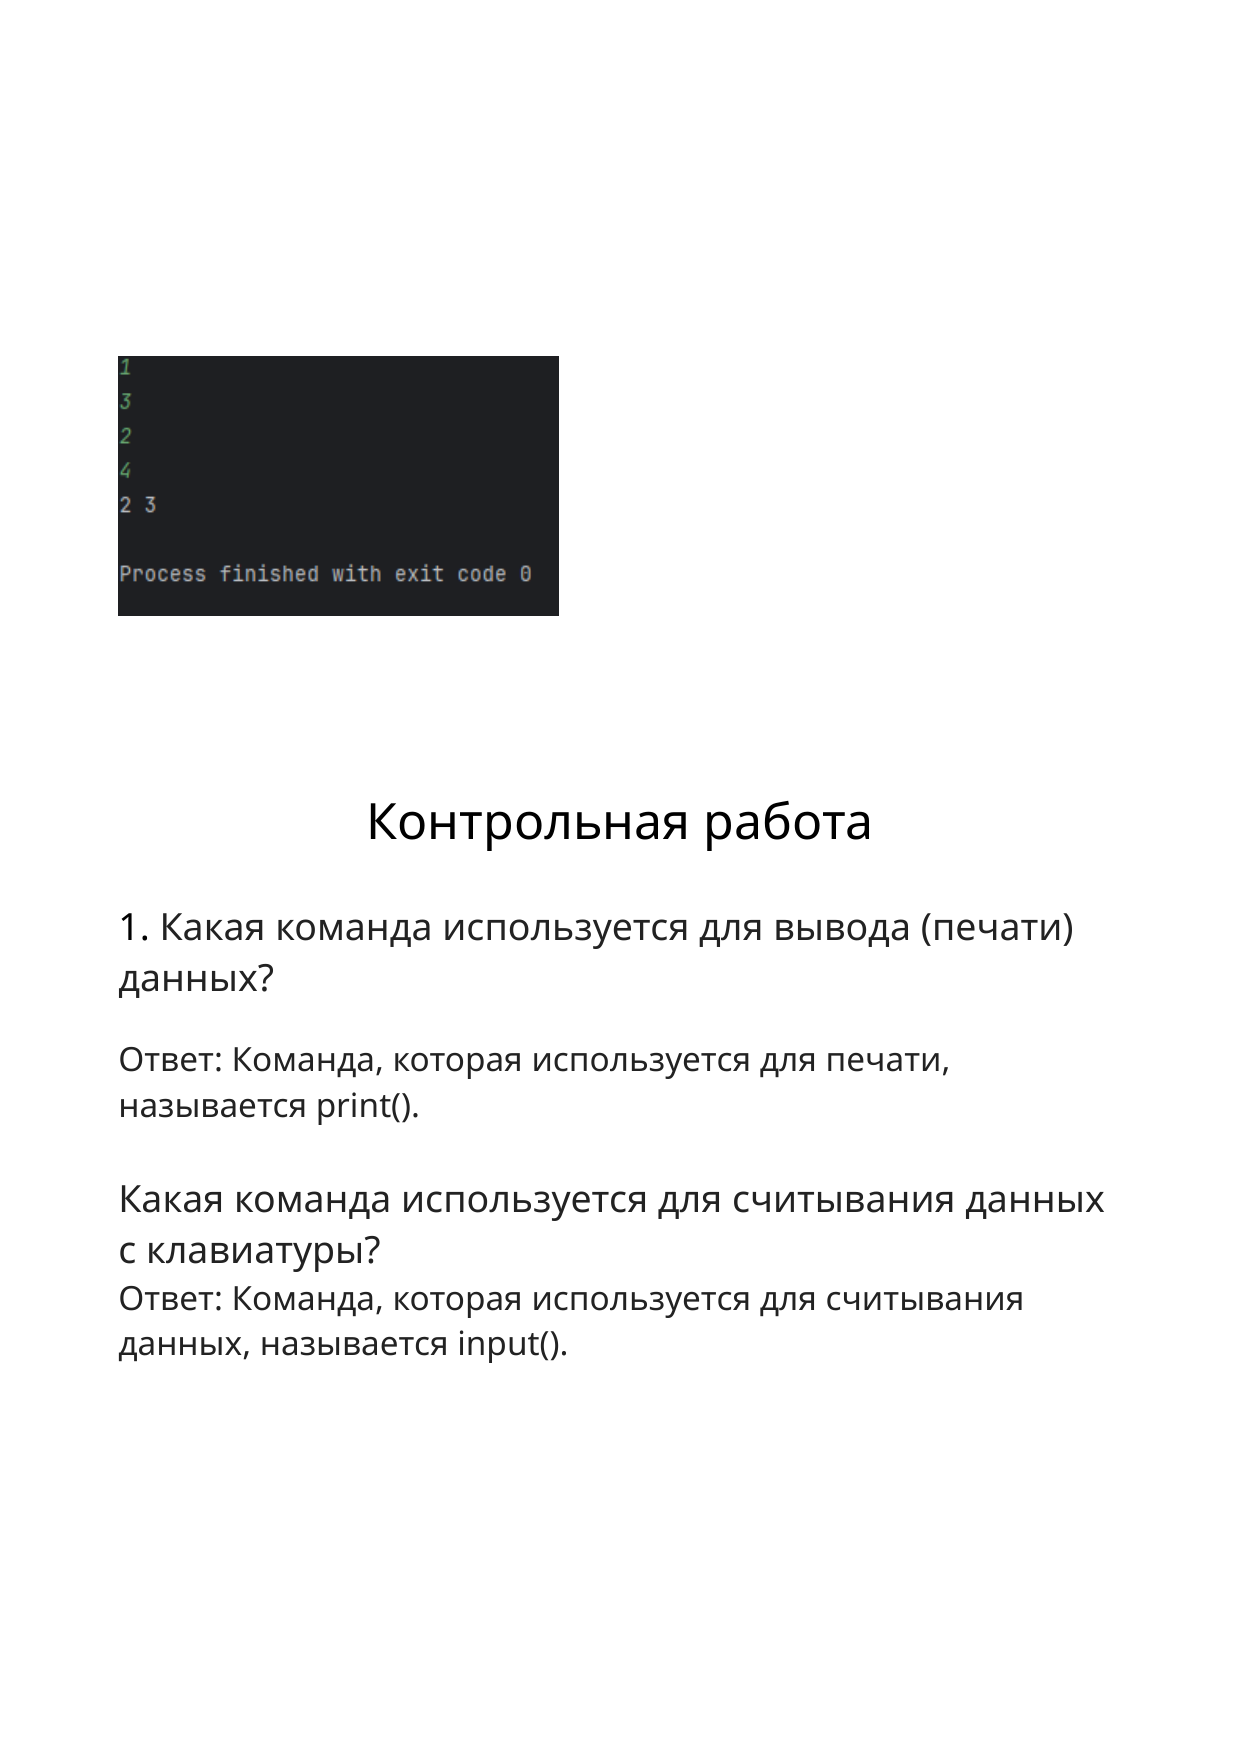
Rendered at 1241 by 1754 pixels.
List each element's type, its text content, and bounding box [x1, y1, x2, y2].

text Контрольная работа [118, 786, 1122, 854]
text Какая команда используется для считывания данных с клавиатуры? [118, 1172, 1122, 1274]
text 1. Какая команда используется для вывода (печати) данных? [118, 900, 1122, 1002]
text Ответ: Команда, которая используется для печати, называется print(). [118, 1036, 1122, 1127]
text Ответ: Команда, которая используется для считывания данных, называется input(). [118, 1274, 1122, 1365]
